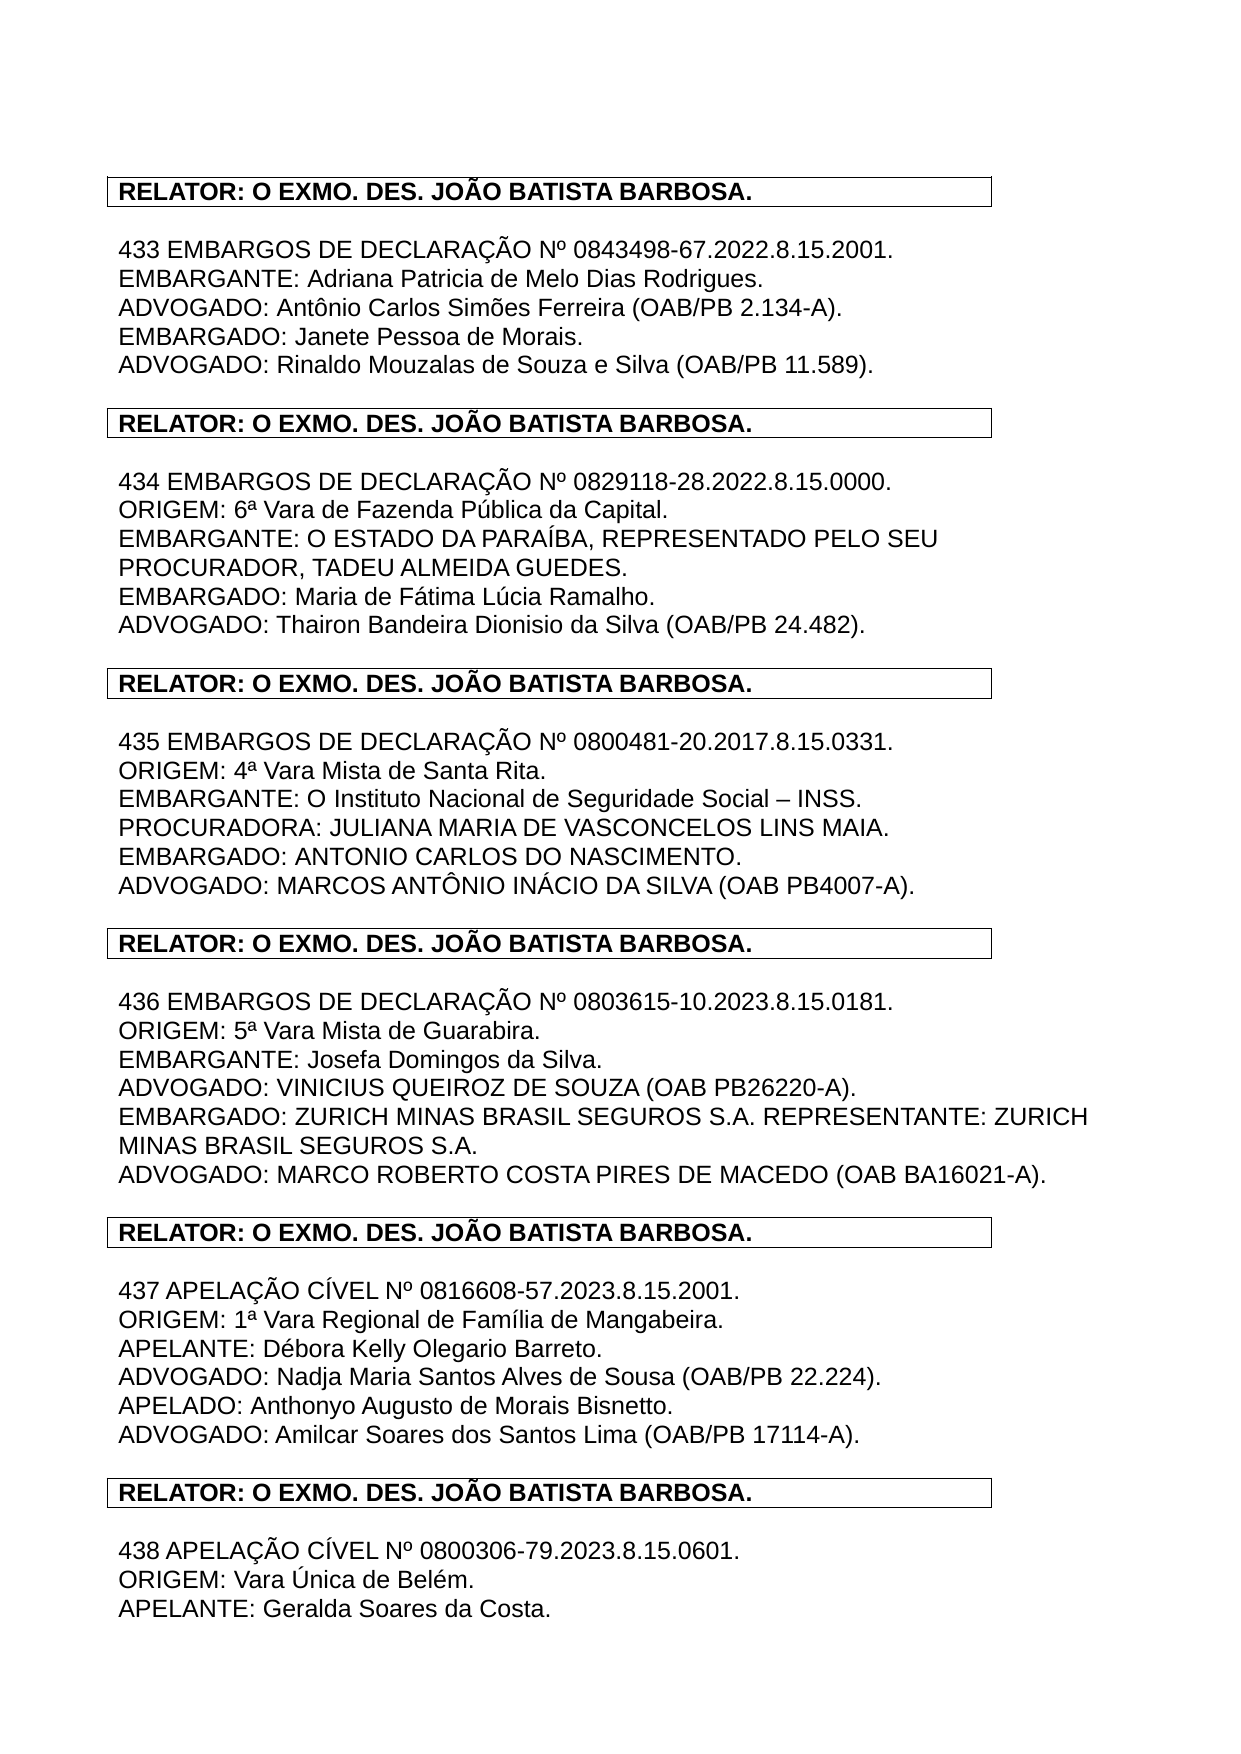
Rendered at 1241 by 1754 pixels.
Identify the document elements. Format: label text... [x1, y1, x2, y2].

text ORIGEM: 6ª Vara de Fazenda Pública da Capital. [118, 496, 1122, 524]
text EMBARGADO: ZURICH MINAS BRASIL SEGUROS S.A. REPRESENTANTE: ZURICH MINAS BRASIL SEGUROS S.A. [118, 1102, 1122, 1160]
text EMBARGANTE: Adriana Patricia de Melo Dias Rodrigues. [118, 264, 1122, 293]
text 438 APELAÇÃO CÍVEL Nº 0800306-79.2023.8.15.0601. [118, 1536, 1122, 1565]
text EMBARGADO: Maria de Fátima Lúcia Ramalho. [118, 582, 1122, 611]
text EMBARGANTE: O ESTADO DA PARAÍBA, REPRESENTADO PELO SEU PROCURADOR, TADEU ALMEIDA GUEDES. [118, 524, 1122, 582]
text 434 EMBARGOS DE DECLARAÇÃO Nº 0829118-28.2022.8.15.0000. [118, 467, 1122, 496]
table_header RELATOR: O EXMO. DES. JOÃO BATISTA BARBOSA. [108, 409, 991, 437]
text ADVOGADO: MARCO ROBERTO COSTA PIRES DE MACEDO (OAB BA16021-A). [118, 1160, 1122, 1188]
table_header RELATOR: O EXMO. DES. JOÃO BATISTA BARBOSA. [108, 178, 991, 206]
text EMBARGADO: Janete Pessoa de Morais. [118, 322, 1122, 350]
text ADVOGADO: Thairon Bandeira Dionisio da Silva (OAB/PB 24.482). [118, 611, 1122, 639]
table_header RELATOR: O EXMO. DES. JOÃO BATISTA BARBOSA. [108, 669, 991, 697]
text EMBARGANTE: O Instituto Nacional de Seguridade Social – INSS. [118, 784, 1122, 813]
text ORIGEM: 1ª Vara Regional de Família de Mangabeira. [118, 1305, 1122, 1334]
text 433 EMBARGOS DE DECLARAÇÃO Nº 0843498-67.2022.8.15.2001. [118, 235, 1122, 264]
text 436 EMBARGOS DE DECLARAÇÃO Nº 0803615-10.2023.8.15.0181. [118, 987, 1122, 1016]
text ADVOGADO: Antônio Carlos Simões Ferreira (OAB/PB 2.134-A). [118, 293, 1122, 322]
text APELADO: Anthonyo Augusto de Morais Bisnetto. [118, 1391, 1122, 1420]
table_header RELATOR: O EXMO. DES. JOÃO BATISTA BARBOSA. [108, 1218, 991, 1247]
text EMBARGADO: ANTONIO CARLOS DO NASCIMENTO. [118, 842, 1122, 871]
text ADVOGADO: Amilcar Soares dos Santos Lima (OAB/PB 17114-A). [118, 1420, 1122, 1449]
text ADVOGADO: Rinaldo Mouzalas de Souza e Silva (OAB/PB 11.589). [118, 350, 1122, 379]
text ADVOGADO: VINICIUS QUEIROZ DE SOUZA (OAB PB26220-A). [118, 1073, 1122, 1102]
text ORIGEM: 4ª Vara Mista de Santa Rita. [118, 756, 1122, 784]
text APELANTE: Débora Kelly Olegario Barreto. [118, 1334, 1122, 1362]
table_header RELATOR: O EXMO. DES. JOÃO BATISTA BARBOSA. [108, 929, 991, 958]
text ADVOGADO: MARCOS ANTÔNIO INÁCIO DA SILVA (OAB PB4007-A). [118, 871, 1122, 899]
text 437 APELAÇÃO CÍVEL Nº 0816608-57.2023.8.15.2001. [118, 1276, 1122, 1305]
text ORIGEM: Vara Única de Belém. [118, 1565, 1122, 1594]
text 435 EMBARGOS DE DECLARAÇÃO Nº 0800481-20.2017.8.15.0331. [118, 727, 1122, 756]
text ORIGEM: 5ª Vara Mista de Guarabira. [118, 1016, 1122, 1045]
text EMBARGANTE: Josefa Domingos da Silva. [118, 1045, 1122, 1073]
text APELANTE: Geralda Soares da Costa. [118, 1594, 1122, 1623]
text ADVOGADO: Nadja Maria Santos Alves de Sousa (OAB/PB 22.224). [118, 1362, 1122, 1391]
text PROCURADORA: JULIANA MARIA DE VASCONCELOS LINS MAIA. [118, 813, 1122, 842]
table_header RELATOR: O EXMO. DES. JOÃO BATISTA BARBOSA. [108, 1479, 991, 1507]
